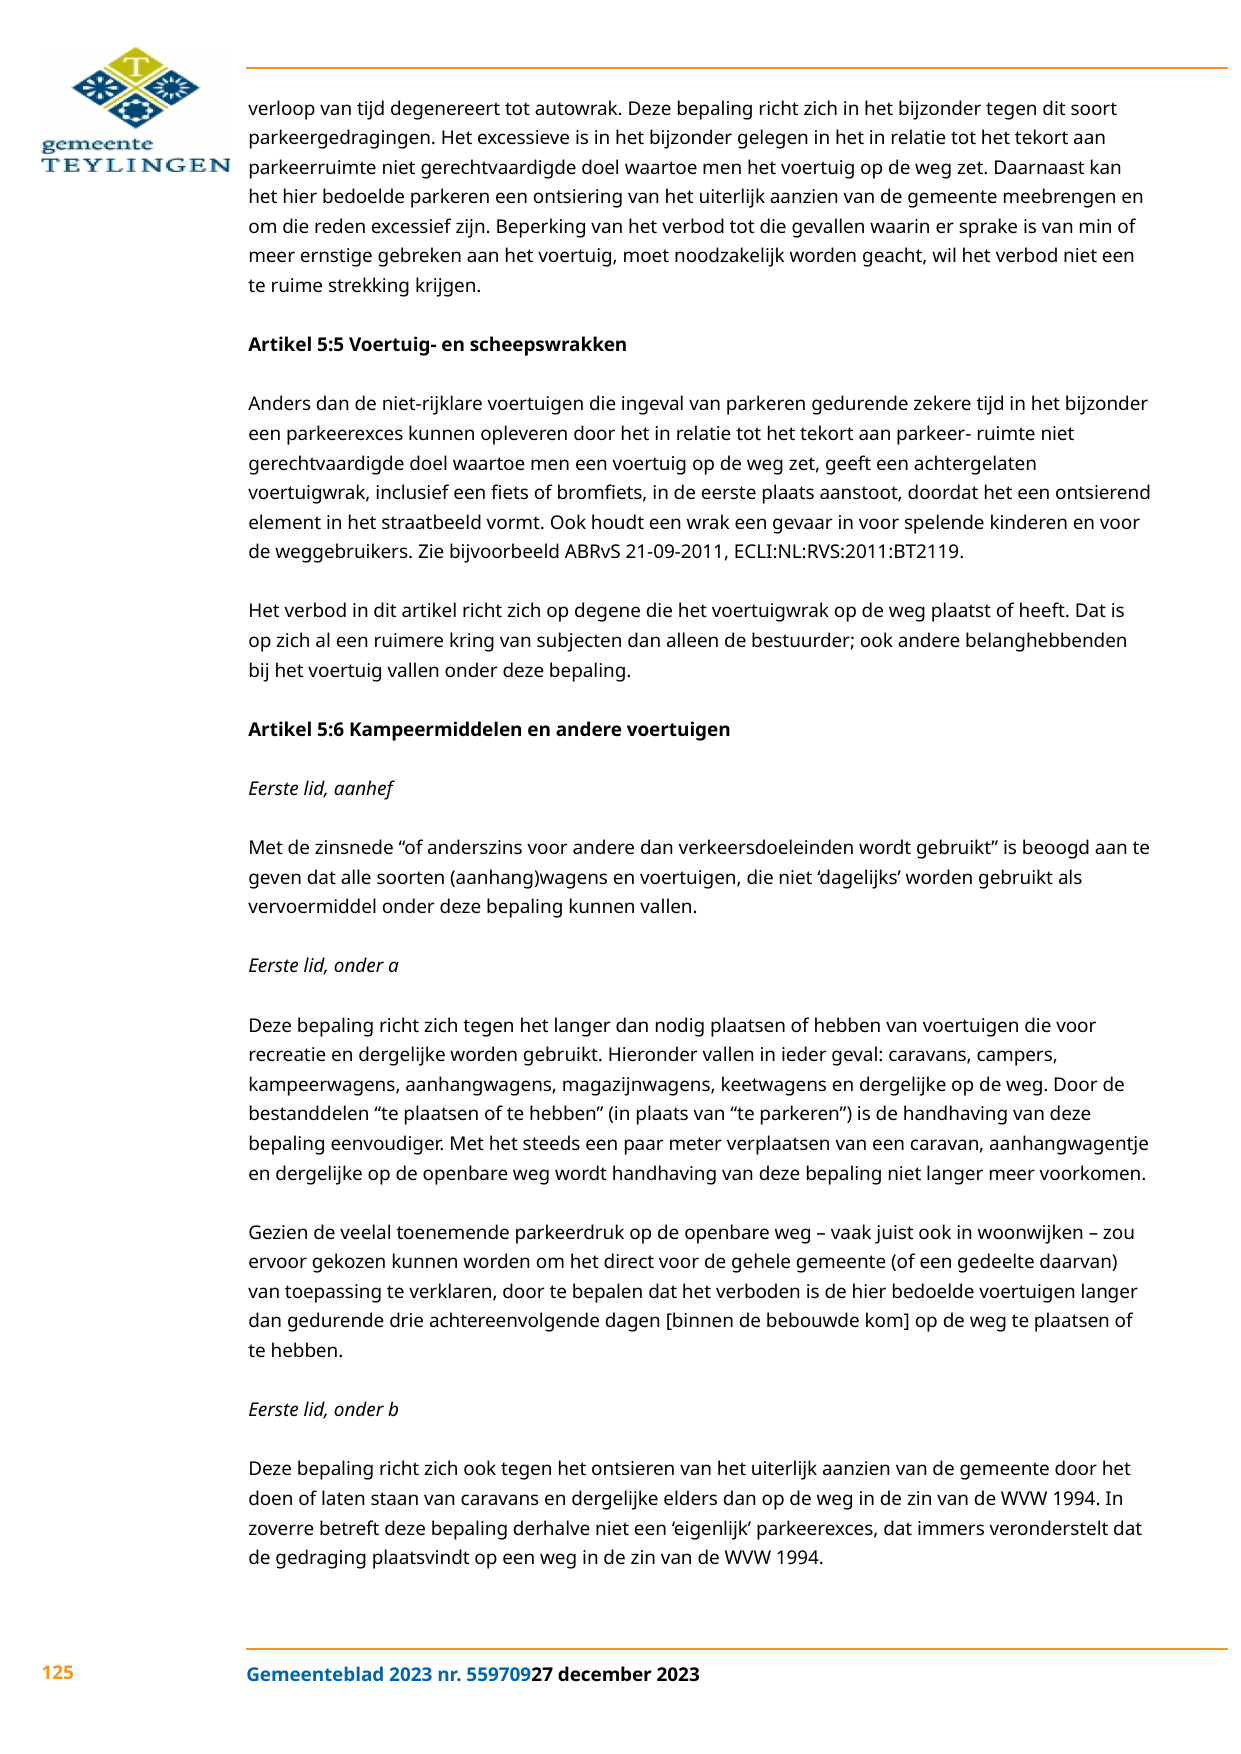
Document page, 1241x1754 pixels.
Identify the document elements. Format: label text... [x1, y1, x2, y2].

text Met de zinsnede “of anderszins voor andere dan verkeersdoeleinden wordt gebruikt” is beoogd aan te geven dat alle soorten (aanhang)wagens en voertuigen, die niet ‘dagelijks’ worden gebruikt als vervoermiddel onder deze bepaling kunnen vallen. [248, 834, 1152, 919]
text Het verbod in dit artikel richt zich op degene die het voertuigwrak op de weg plaatst of heeft. Dat is op zich al een ruimere kring van subjecten dan alleen de bestuurder; ook andere belanghebbenden bij het voertuig vallen onder deze bepaling. [248, 598, 1152, 683]
text Artikel 5:6 Kampeermiddelen en andere voertuigen [248, 716, 1152, 742]
text Gezien de veelal toenemende parkeerdruk op de openbare weg – vaak juist ook in woonwijken – zou ervoor gekozen kunnen worden om het direct voor de gehele gemeente (of een gedeelte daarvan) van toepassing te verklaren, door te bepalen dat het verboden is de hier bedoelde voertuigen langer dan gedurende drie achtereenvolgende dagen [binnen de bebouwde kom] op de weg te plaatsen of te hebben. [248, 1219, 1152, 1363]
text Deze bepaling richt zich ook tegen het ontsieren van het uiterlijk aanzien van de gemeente door het doen of laten staan van caravans en dergelijke elders dan op de weg in de zin van de WVW 1994. In zoverre betreft deze bepaling derhalve niet een ‘eigenlijk’ parkeerexces, dat immers veronderstelt dat de gedraging plaatsvindt op een weg in de zin van de WVW 1994. [248, 1456, 1152, 1570]
picture [41, 47, 231, 172]
text Eerste lid, onder a [248, 953, 1152, 978]
text Deze bepaling richt zich tegen het langer dan nodig plaatsen of hebben van voertuigen die voor recreatie en dergelijke worden gebruikt. Hieronder vallen in ieder geval: caravans, campers, kampeerwagens, aanhangwagens, magazijnwagens, keetwagens en dergelijke op de weg. Door de bestanddelen “te plaatsen of te hebben” (in plaats van “te parkeren”) is de handhaving van deze bepaling eenvoudiger. Met het steeds een paar meter verplaatsen van een caravan, aanhangwagentje en dergelijke op de openbare weg wordt handhaving van deze bepaling niet langer meer voorkomen. [248, 1012, 1152, 1186]
text verloop van tijd degenereert tot autowrak. Deze bepaling richt zich in het bijzonder tegen dit soort parkeergedragingen. Het excessieve is in het bijzonder gelegen in het in relatie tot het tekort aan parkeerruimte niet gerechtvaardigde doel waartoe men het voertuig op de weg zet. Daarnaast kan het hier bedoelde parkeren een ontsiering van het uiterlijk aanzien van de gemeente meebrengen en om die reden excessief zijn. Beperking van het verbod tot die gevallen waarin er sprake is van min of meer ernstige gebreken aan het voertuig, moet noodzakelijk worden geacht, wil het verbod niet een te ruime strekking krijgen. [248, 95, 1152, 298]
text Eerste lid, onder b [248, 1396, 1152, 1422]
text Eerste lid, aanhef [248, 775, 1152, 801]
text Anders dan de niet-rijklare voertuigen die ingeval van parkeren gedurende zekere tijd in het bijzonder een parkeerexces kunnen opleveren door het in relatie tot het tekort aan parkeer- ruimte niet gerechtvaardigde doel waartoe men een voertuig op de weg zet, geeft een achtergelaten voertuigwrak, inclusief een fiets of bromfiets, in de eerste plaats aanstoot, doordat het een ontsierend element in het straatbeeld vormt. Ook houdt een wrak een gevaar in voor spelende kinderen en voor de weggebruikers. Zie bijvoorbeeld ABRvS 21-09-2011, ECLI:NL:RVS:2011:BT2119. [248, 391, 1152, 564]
text Artikel 5:5 Voertuig- en scheepswrakken [248, 331, 1152, 357]
